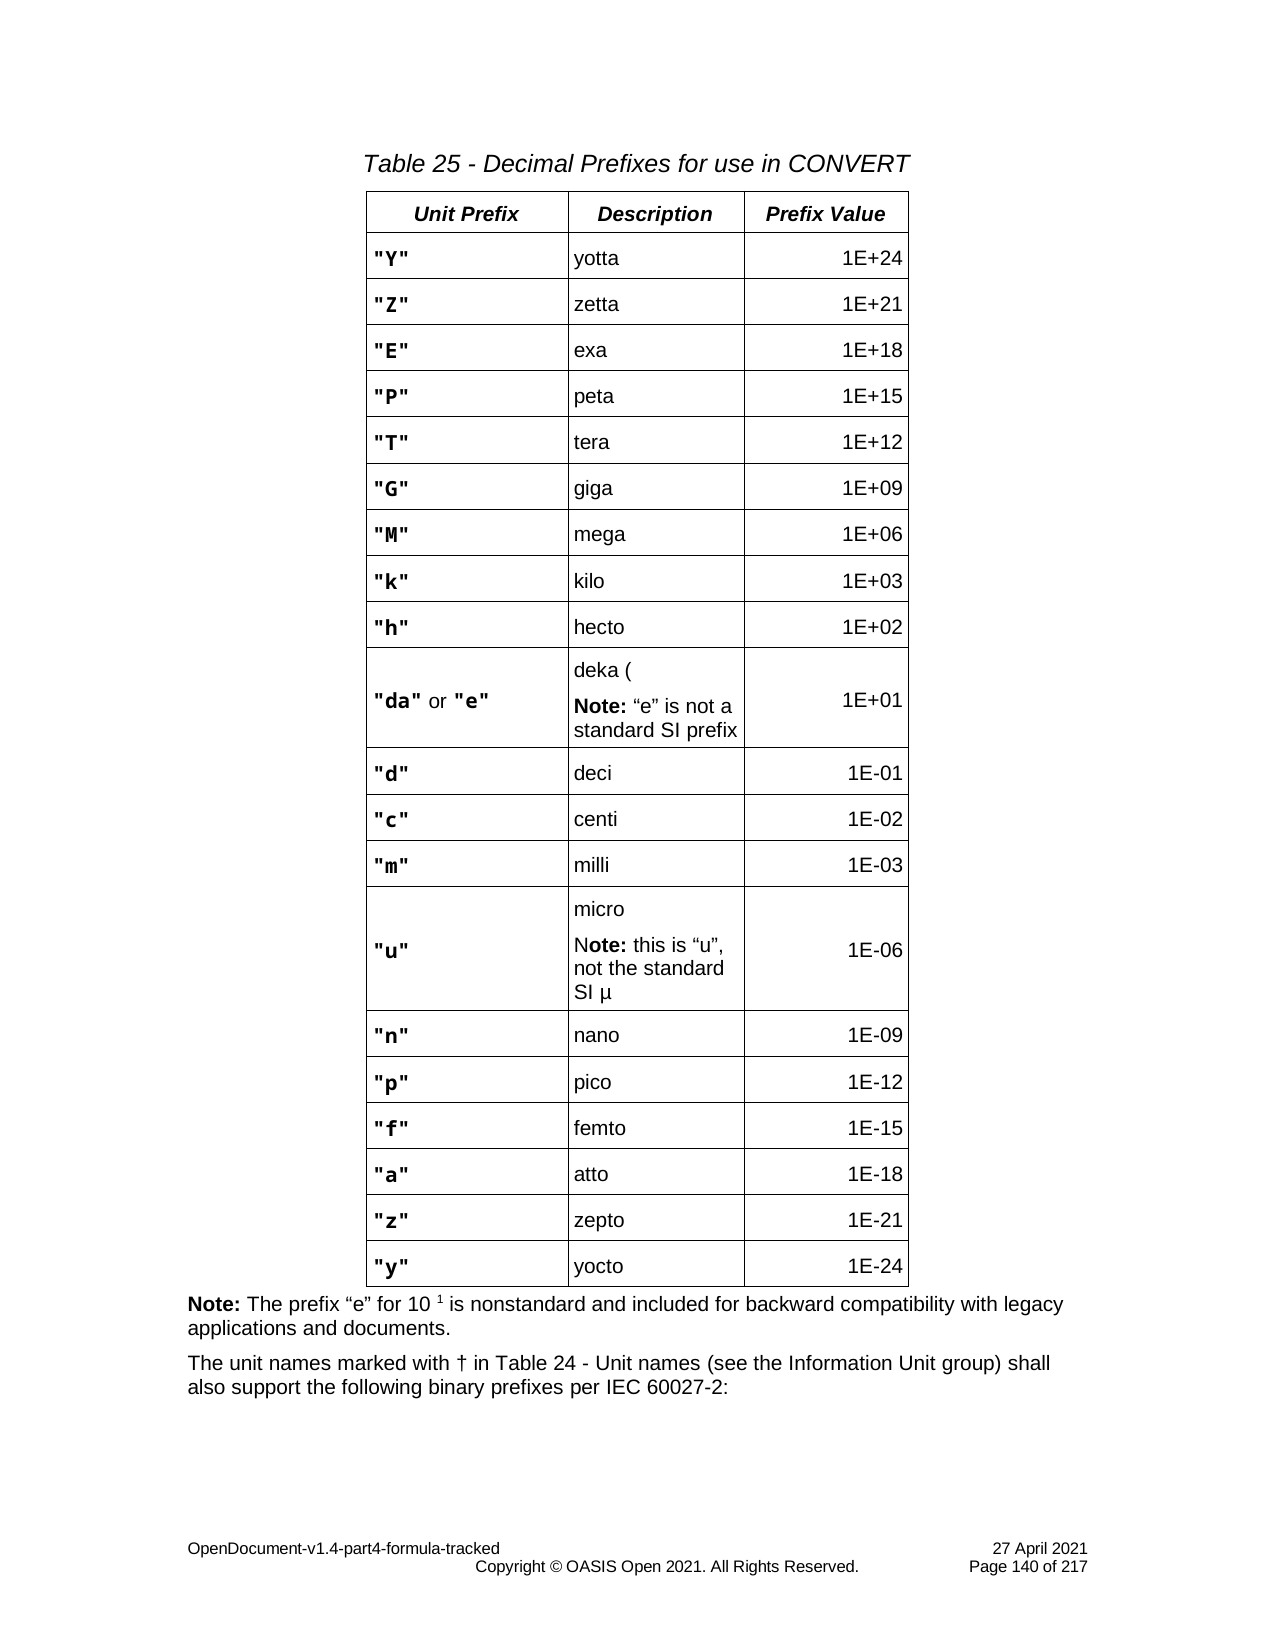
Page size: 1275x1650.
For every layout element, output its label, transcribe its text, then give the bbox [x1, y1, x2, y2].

table_cell milli [569, 841, 744, 886]
table_cell zepto [569, 1195, 744, 1240]
table_cell "d" [367, 748, 568, 793]
table_cell "M" [367, 510, 568, 555]
table_cell "y" [367, 1241, 568, 1286]
table_cell 1E+03 [745, 556, 908, 601]
table_cell "a" [367, 1149, 568, 1194]
table_header Prefix Value [745, 192, 908, 232]
table_cell "Z" [367, 279, 568, 324]
table_cell "c" [367, 795, 568, 839]
table_cell peta [569, 371, 744, 416]
table_cell 1E-18 [745, 1149, 908, 1194]
table_header Unit Prefix [367, 192, 568, 232]
table_cell "P" [367, 371, 568, 416]
table_cell micro Note: this is “u”, not the standard SI µ [569, 887, 744, 1009]
table_cell deka ( Note: “e” is not a standard SI prefix [569, 648, 744, 747]
table_cell "f" [367, 1103, 568, 1148]
table_cell zetta [569, 279, 744, 324]
text The unit names marked with † in Table 24 - Unit names (see the Information Unit group) shall also support the following binary prefixes per IEC 60027-2: [187, 1352, 1088, 1399]
table_cell hecto [569, 602, 744, 647]
table_cell centi [569, 795, 744, 839]
table_cell "T" [367, 417, 568, 462]
table_cell 1E-12 [745, 1057, 908, 1102]
table_cell 1E+18 [745, 325, 908, 370]
table_cell 1E+24 [745, 233, 908, 278]
table_cell exa [569, 325, 744, 370]
text Table 25 - Decimal Prefixes for use in CONVERT [187, 150, 1088, 178]
table_cell "Y" [367, 233, 568, 278]
table_cell "da" or "e" [367, 648, 568, 747]
table_cell 1E+21 [745, 279, 908, 324]
table_cell femto [569, 1103, 744, 1148]
table_cell 1E-06 [745, 887, 908, 1009]
table_cell 1E+02 [745, 602, 908, 647]
text Note: The prefix “e” for 10 1 is nonstandard and included for backward compatibility with legacy applications and documents. [187, 1293, 1088, 1340]
table_cell 1E+12 [745, 417, 908, 462]
table_cell "p" [367, 1057, 568, 1102]
table_cell mega [569, 510, 744, 555]
table_cell "h" [367, 602, 568, 647]
table_cell "u" [367, 887, 568, 1009]
table_cell 1E+15 [745, 371, 908, 416]
table_cell kilo [569, 556, 744, 601]
table_cell pico [569, 1057, 744, 1102]
table_header Description [569, 192, 744, 232]
table_cell "z" [367, 1195, 568, 1240]
table_cell 1E-01 [745, 748, 908, 793]
table_cell 1E-15 [745, 1103, 908, 1148]
table_cell deci [569, 748, 744, 793]
table_cell 1E-09 [745, 1011, 908, 1056]
table_cell tera [569, 417, 744, 462]
table_cell "m" [367, 841, 568, 886]
table_cell 1E+01 [745, 648, 908, 747]
table_cell yotta [569, 233, 744, 278]
table_cell yocto [569, 1241, 744, 1286]
table_cell giga [569, 464, 744, 508]
table_cell 1E-24 [745, 1241, 908, 1286]
table_cell nano [569, 1011, 744, 1056]
table_cell "k" [367, 556, 568, 601]
table_cell 1E-21 [745, 1195, 908, 1240]
table_cell 1E+06 [745, 510, 908, 555]
table_cell 1E+09 [745, 464, 908, 508]
table_cell 1E-02 [745, 795, 908, 839]
table_cell 1E-03 [745, 841, 908, 886]
table_cell "n" [367, 1011, 568, 1056]
table_cell "E" [367, 325, 568, 370]
table_cell atto [569, 1149, 744, 1194]
table_cell "G" [367, 464, 568, 508]
